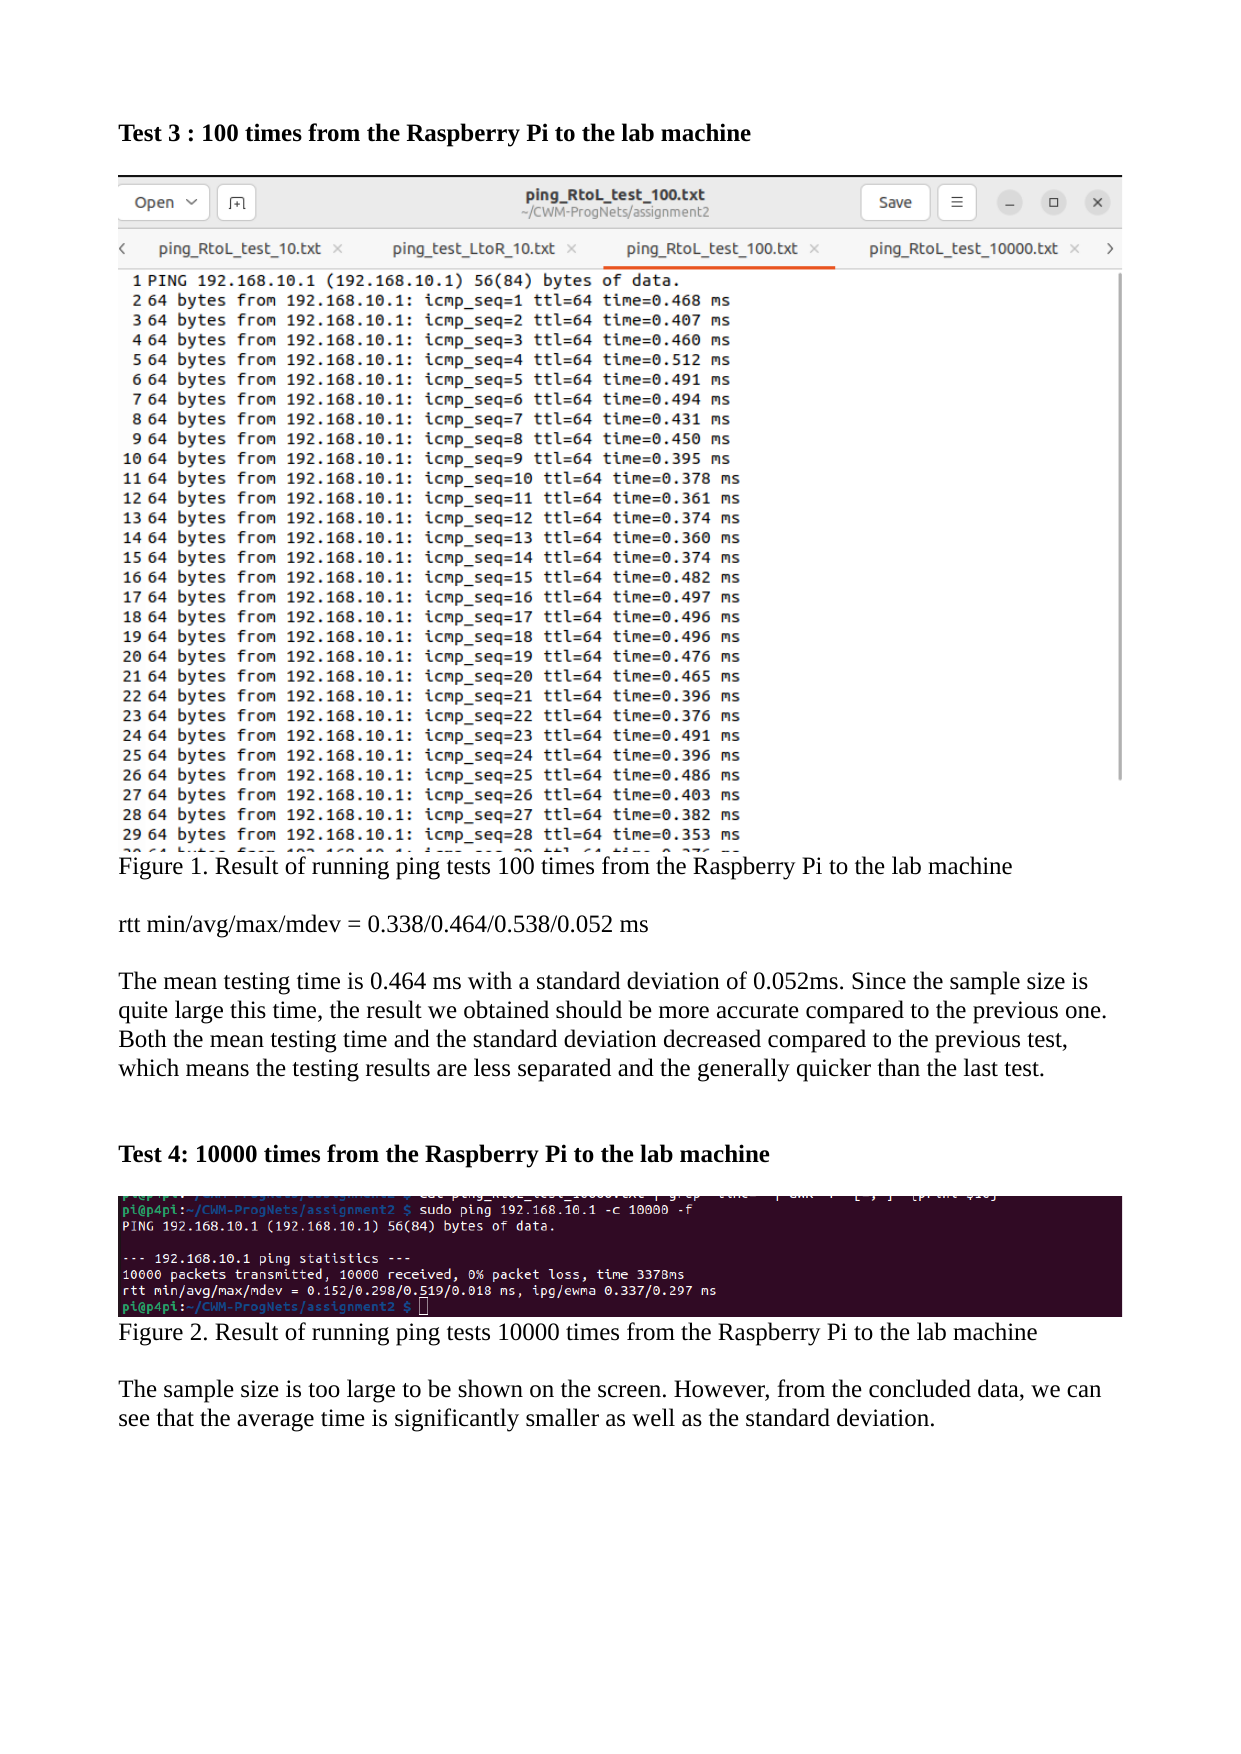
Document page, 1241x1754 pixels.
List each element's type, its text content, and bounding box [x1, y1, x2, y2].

text Figure 1. Result of running ping tests 100 times from the Raspberry Pi to the lab machine [118, 852, 1122, 880]
text The sample size is too large to be shown on the screen. However, from the concluded data, we can see that the average time is significantly smaller as well as the standard deviation. [118, 1374, 1122, 1432]
text Test 4: 10000 times from the Raspberry Pi to the lab machine [118, 1139, 1122, 1168]
text The mean testing time is 0.464 ms with a standard deviation of 0.052ms. Since the sample size is quite large this time, the result we obtained should be more accurate compared to the previous one. Both the mean testing time and the standard deviation decreased compared to the previous test, which means the testing results are less separated and the generally quicker than the last test. [118, 966, 1122, 1081]
picture [118, 1196, 1123, 1317]
picture [118, 175, 1123, 852]
text rtt min/avg/max/mdev = 0.338/0.464/0.538/0.052 ms [118, 909, 1122, 938]
text Figure 2. Result of running ping tests 10000 times from the Raspberry Pi to the lab machine [118, 1317, 1122, 1346]
text Test 3 : 100 times from the Raspberry Pi to the lab machine [118, 118, 1122, 147]
